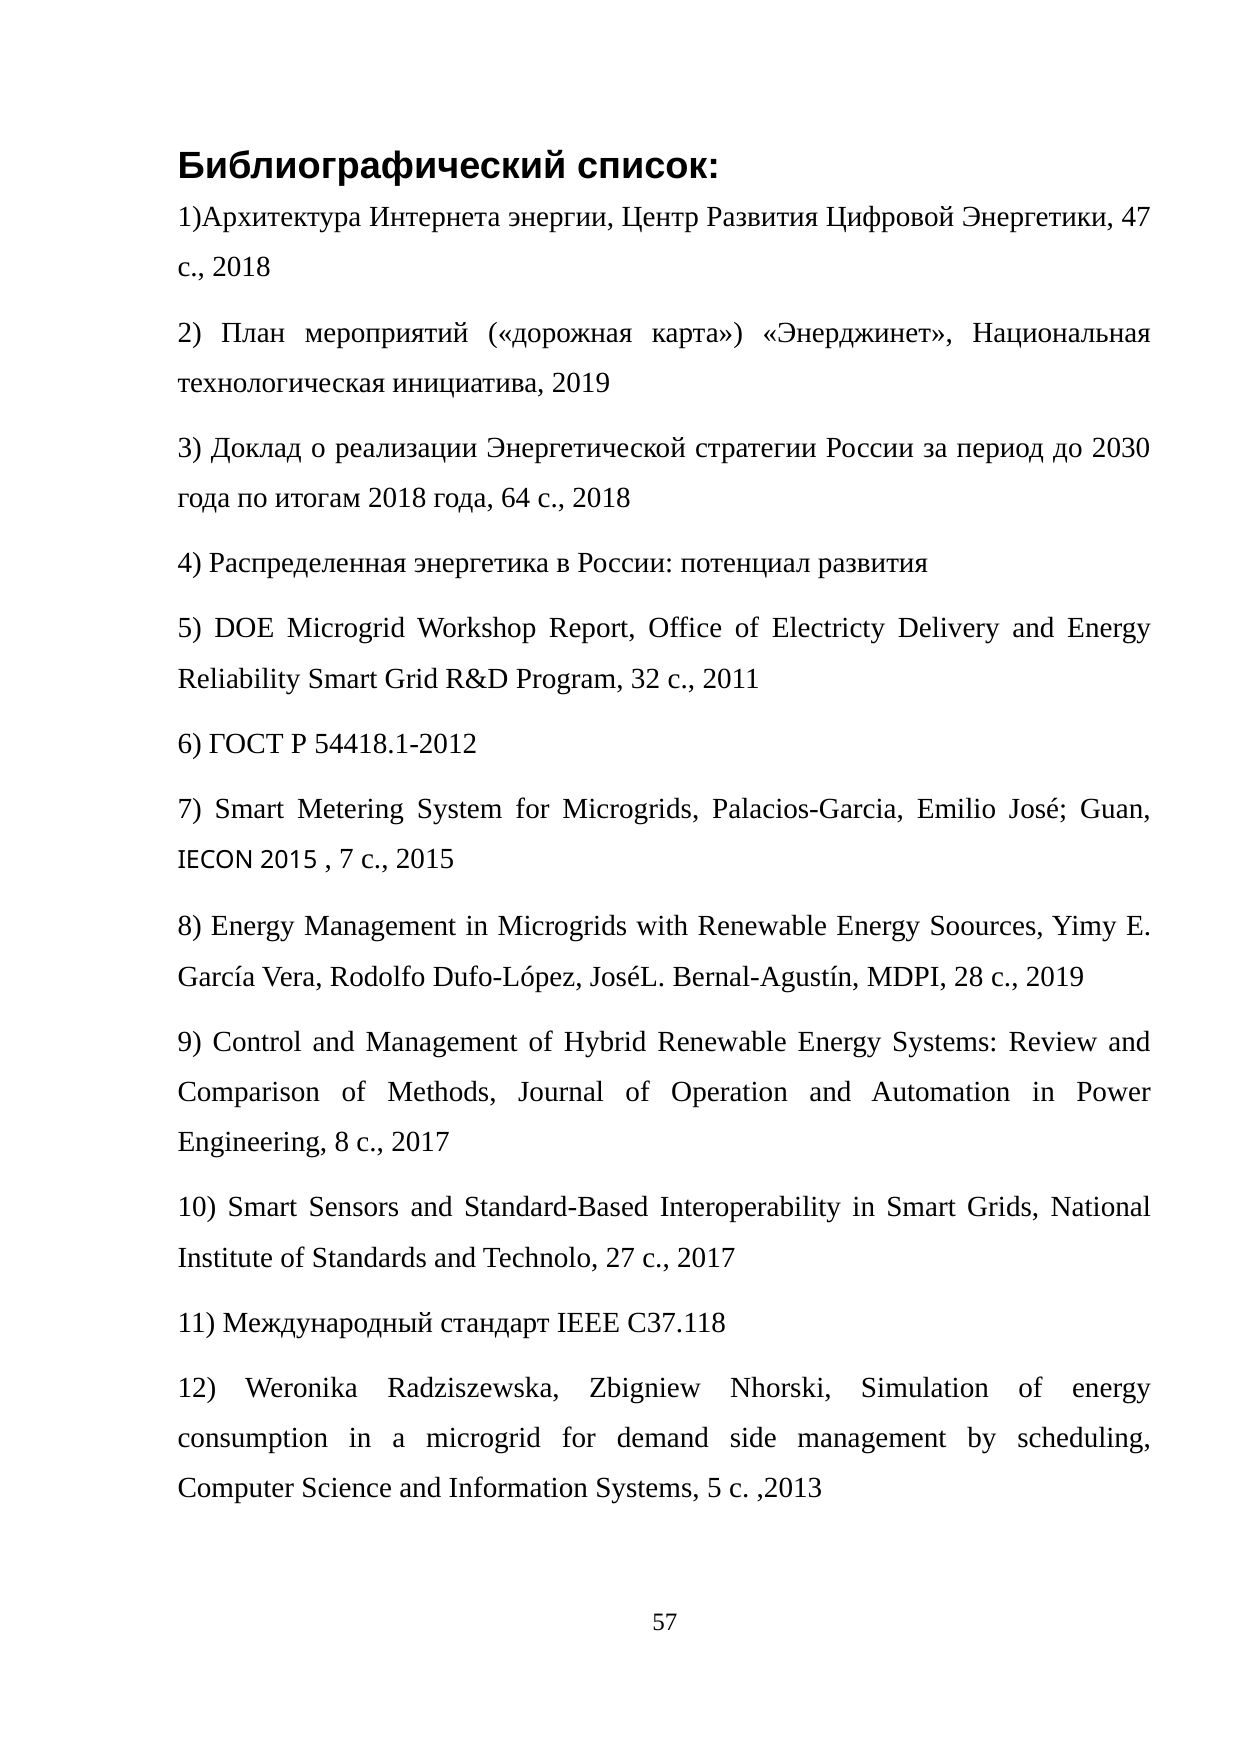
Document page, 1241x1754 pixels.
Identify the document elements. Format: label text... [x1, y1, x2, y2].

text 5) DOE Microgrid Workshop Report, Office of Electricty Delivery and Energy Reliability Smart Grid R&D Program, 32 с., 2011 [177, 611, 1152, 694]
text 10) Smart Sensors and Standard-Based Interoperability in Smart Grids, National Institute of Standards and Technolo, 27 с., 2017 [177, 1189, 1152, 1273]
text 8) Energy Management in Microgrids with Renewable Energy Soources, Yimy E. García Vera, Rodolfo Dufo-López, JoséL. Bernal-Agustín, MDPI, 28 с., 2019 [177, 908, 1152, 992]
text 6) ГОСТ Р 54418.1-2012 [177, 726, 1152, 759]
text 7) Smart Metering System for Microgrids, Palacios-Garcia, Emilio José; Guan, IECON 2015 , 7 с., 2015 [177, 791, 1152, 876]
text 12) Weronika Radziszewska, Zbigniew Nhorski, Simulation of energy consumption in a microgrid for demand side management by scheduling, Computer Science and Information Systems, 5 с. ,2013 [177, 1370, 1152, 1504]
subtitle Библиографический список: [177, 143, 1152, 187]
text 3) Доклад о реализации Энергетической стратегии России за период до 2030 года по итогам 2018 года, 64 с., 2018 [177, 430, 1152, 514]
text 1)Архитектура Интернета энергии, Центр Развития Цифровой Энергетики, 47 с., 2018 [177, 199, 1152, 283]
text 11) Международный стандарт IEEE C37.118 [177, 1305, 1152, 1338]
text 9) Control and Management of Hybrid Renewable Energy Systems: Review and Comparison of Methods, Journal of Operation and Automation in Power Engineering, 8 с., 2017 [177, 1024, 1152, 1158]
text 2) План мероприятий («дорожная карта») «Энерджинет», Национальная технологическая инициатива, 2019 [177, 315, 1152, 398]
text 4) Распределенная энергетика в России: потенциал развития [177, 546, 1152, 579]
